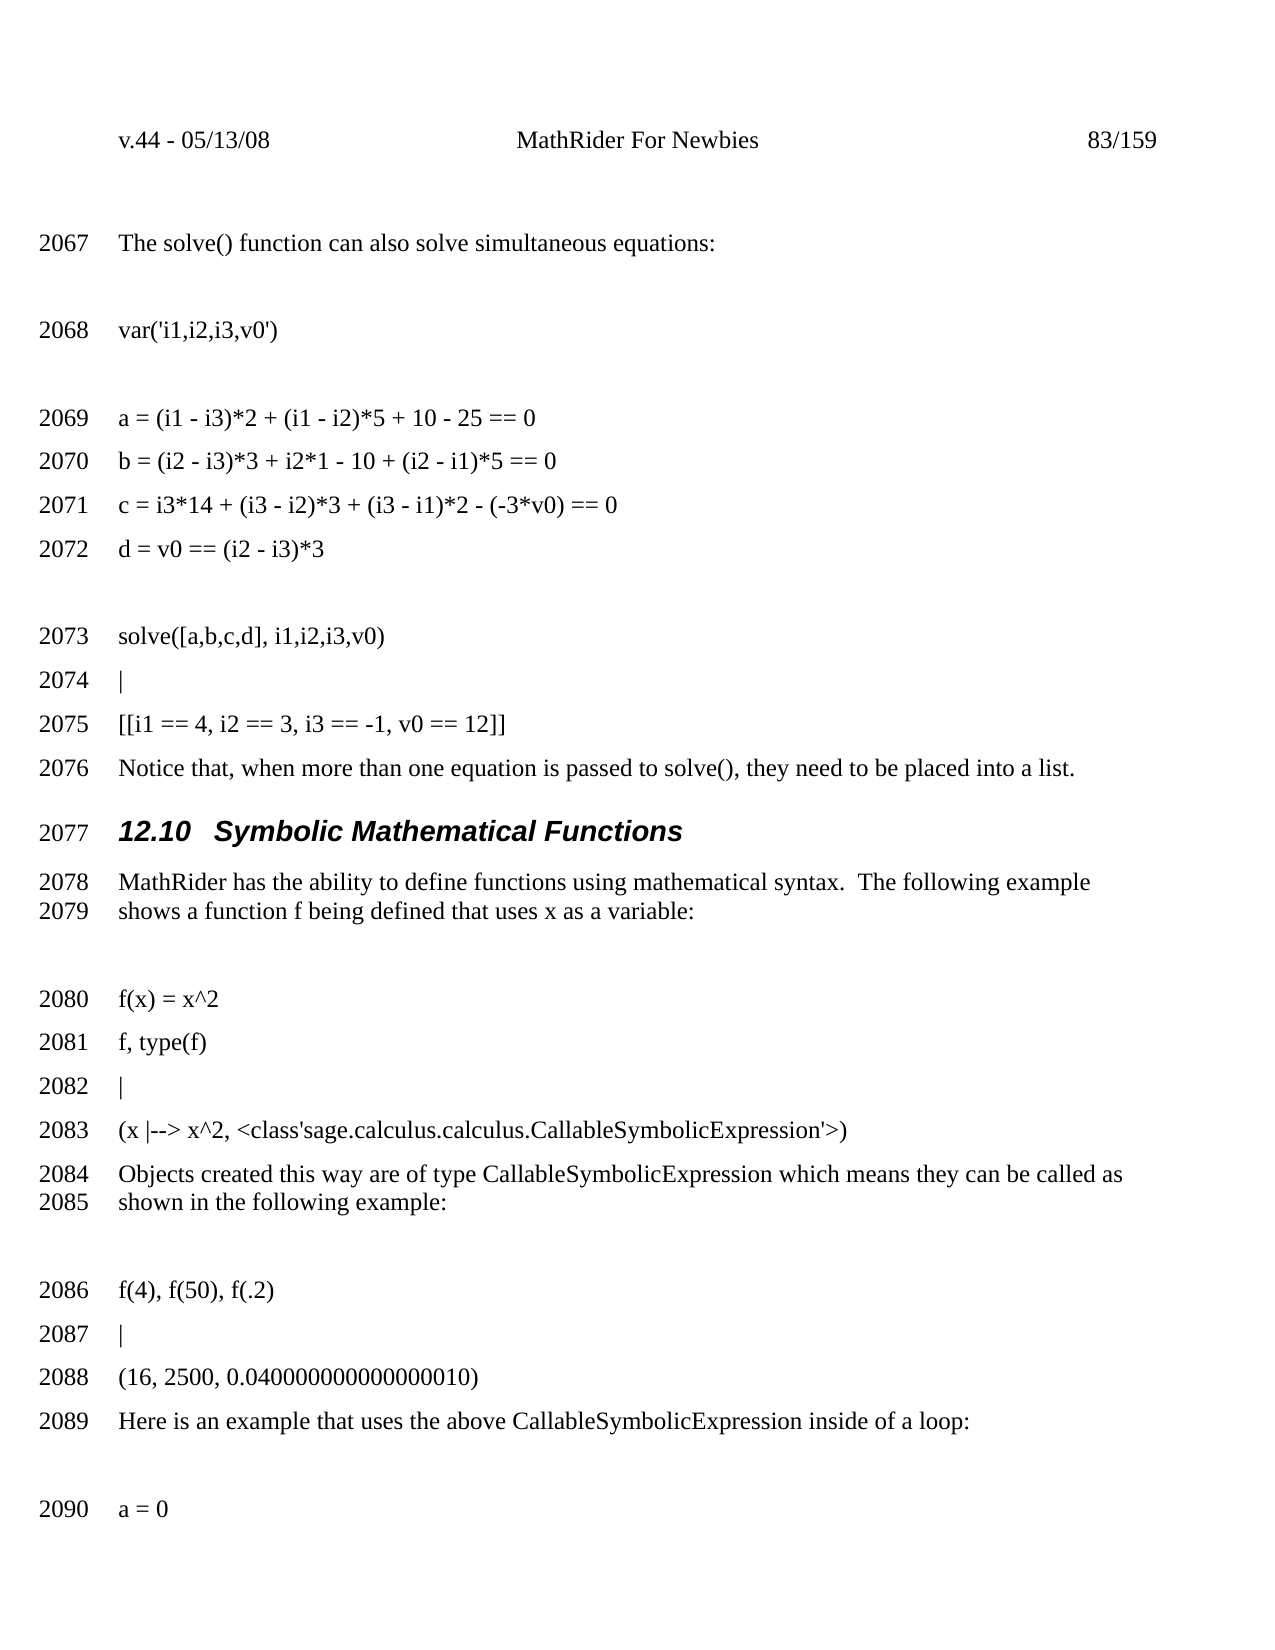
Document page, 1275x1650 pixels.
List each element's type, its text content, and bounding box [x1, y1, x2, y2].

text | [118, 1319, 1157, 1347]
text (16, 2500, 0.040000000000000010) [118, 1362, 1157, 1391]
text c = i3*14 + (i3 - i2)*3 + (i3 - i1)*2 - (-3*v0) == 0 [118, 490, 1157, 519]
text MathRider has the ability to define functions using mathematical syntax. The following example shows a function f being defined that uses x as a variable: [118, 867, 1157, 925]
text d = v0 == (i2 - i3)*3 [118, 534, 1157, 563]
text a = (i1 - i3)*2 + (i1 - i2)*5 + 10 - 25 == 0 [118, 403, 1157, 431]
text [[i1 == 4, i2 == 3, i3 == -1, v0 == 12]] [118, 709, 1157, 738]
text | [118, 1071, 1157, 1100]
text b = (i2 - i3)*3 + i2*1 - 10 + (i2 - i1)*5 == 0 [118, 446, 1157, 475]
text a = 0 [118, 1494, 1157, 1522]
text solve([a,b,c,d], i1,i2,i3,v0) [118, 621, 1157, 650]
text f(4), f(50), f(.2) [118, 1275, 1157, 1304]
text Notice that, when more than one equation is passed to solve(), they need to be placed into a list. [118, 753, 1157, 781]
text f, type(f) [118, 1027, 1157, 1056]
text The solve() function can also solve simultaneous equations: [118, 228, 1157, 256]
subtitle Symbolic Mathematical Functions [118, 814, 1157, 847]
text Objects created this way are of type CallableSymbolicExpression which means they can be called as shown in the following example: [118, 1159, 1157, 1216]
text Here is an example that uses the above CallableSymbolicExpression inside of a loop: [118, 1406, 1157, 1435]
text | [118, 665, 1157, 694]
text var('i1,i2,i3,v0') [118, 315, 1157, 344]
text (x |--> x^2, <class'sage.calculus.calculus.CallableSymbolicExpression'>) [118, 1115, 1157, 1144]
text f(x) = x^2 [118, 984, 1157, 1012]
